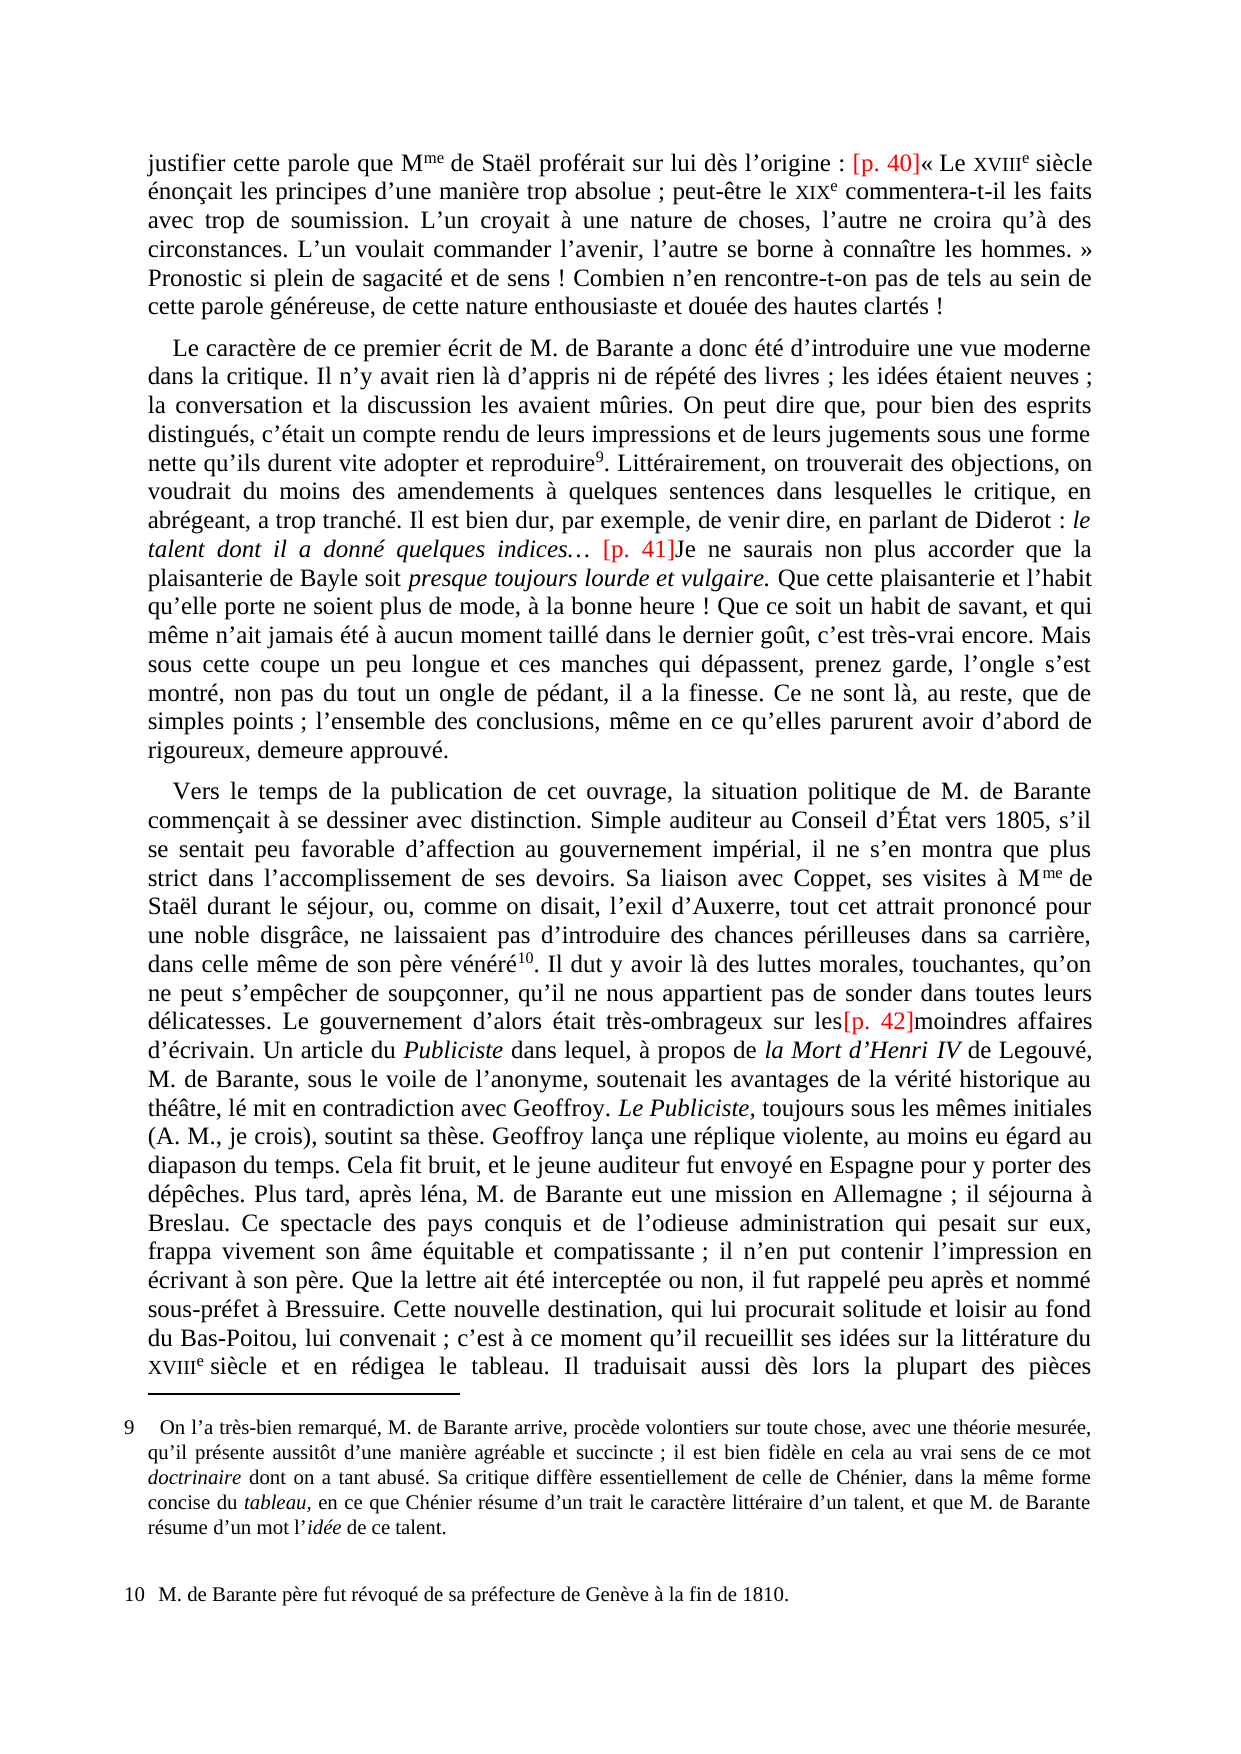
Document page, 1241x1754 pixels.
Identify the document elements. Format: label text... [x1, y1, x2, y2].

text Le caractère de ce premier écrit de M. de Barante a donc été d’introduire une vue moderne dans la critique. Il n’y avait rien là d’appris ni de répété des livres ; les idées étaient neuves ; la conversation et la discussion les avaient mûries. On peut dire que, pour bien des esprits distingués, c’était un compte rendu de leurs impressions et de leurs jugements sous une forme nette qu’ils durent vite adopter et reproduire. Littérairement, on trouverait des objections, on voudrait du moins des amendements à quelques sentences dans lesquelles le critique, en abrégeant, a trop tranché. Il est bien dur, par exemple, de venir dire, en parlant de Diderot : le talent dont il a donné quelques indices… [p. 41]Je ne saurais non plus accorder que la plaisanterie de Bayle soit presque toujours lourde et vulgaire. Que cette plaisanterie et l’habit qu’elle porte ne soient plus de mode, à la bonne heure ! Que ce soit un habit de savant, et qui même n’ait jamais été à aucun moment taillé dans le dernier goût, c’est très-vrai encore. Mais sous cette coupe un peu longue et ces manches qui dépassent, prenez garde, l’ongle s’est montré, non pas du tout un ongle de pédant, il a la finesse. Ce ne sont là, au reste, que de simples points ; l’ensemble des conclusions, même en ce qu’elles parurent avoir d’abord de rigoureux, demeure approuvé. [148, 333, 1093, 764]
text M. de Barante père fut révoqué de sa préfecture de Genève à la fin de 1810. [124, 1581, 1093, 1606]
text On l’a très-bien remarqué, M. de Barante arrive, procède volontiers sur toute chose, avec une théorie mesurée, qu’il présente aussitôt d’une manière agréable et succincte ; il est bien fidèle en cela au vrai sens de ce mot doctrinaire dont on a tant abusé. Sa critique diffère essentiellement de celle de Chénier, dans la même forme concise du tableau, en ce que Chénier résume d’un trait le caractère littéraire d’un talent, et que M. de Barante résume d’un mot l’idée de ce talent. [124, 1415, 1093, 1540]
text justifier cette parole que Mme de Staël proférait sur lui dès l’origine : [p. 40]« Le xviiie siècle énonçait les principes d’une manière trop absolue ; peut-être le xixe commentera-t-il les faits avec trop de soumission. L’un croyait à une nature de choses, l’autre ne croira qu’à des circonstances. L’un voulait commander l’avenir, l’autre se borne à connaître les hommes. » Pronostic si plein de sagacité et de sens ! Combien n’en rencontre-t-on pas de tels au sein de cette parole généreuse, de cette nature enthousiaste et douée des hautes clartés ! [148, 148, 1093, 320]
text Vers le temps de la publication de cet ouvrage, la situation politique de M. de Barante commençait à se dessiner avec distinction. Simple auditeur au Conseil d’État vers 1805, s’il se sentait peu favorable d’affection au gouvernement impérial, il ne s’en montra que plus strict dans l’accomplissement de ses devoirs. Sa liaison avec Coppet, ses visites à Mme de Staël durant le séjour, ou, comme on disait, l’exil d’Auxerre, tout cet attrait prononcé pour une noble disgrâce, ne laissaient pas d’introduire des chances périlleuses dans sa carrière, dans celle même de son père vénéré. Il dut y avoir là des luttes morales, touchantes, qu’on ne peut s’empêcher de soupçonner, qu’il ne nous appartient pas de sonder dans toutes leurs délicatesses. Le gouvernement d’alors était très-ombrageux sur les[p. 42]moindres affaires d’écrivain. Un article du Publiciste dans lequel, à propos de la Mort d’Henri IV de Legouvé, M. de Barante, sous le voile de l’anonyme, soutenait les avantages de la vérité historique au théâtre, lé mit en contradiction avec Geoffroy. Le Publiciste, toujours sous les mêmes initiales (A. M., je crois), soutint sa thèse. Geoffroy lança une réplique violente, au moins eu égard au diapason du temps. Cela fit bruit, et le jeune auditeur fut envoyé en Espagne pour y porter des dépêches. Plus tard, après léna, M. de Barante eut une mission en Allemagne ; il séjourna à Breslau. Ce spectacle des pays conquis et de l’odieuse administration qui pesait sur eux, frappa vivement son âme équitable et compatissante ; il n’en put contenir l’impression en écrivant à son père. Que la lettre ait été interceptée ou non, il fut rappelé peu après et nommé sous-préfet à Bressuire. Cette nouvelle destination, qui lui procurait solitude et loisir au fond du Bas-Poitou, lui convenait ; c’est à ce moment qu’il recueillit ses idées sur la littérature du xviiie siècle et en rédigea le tableau. Il traduisait aussi dès lors la plupart des pièces [148, 776, 1093, 1380]
